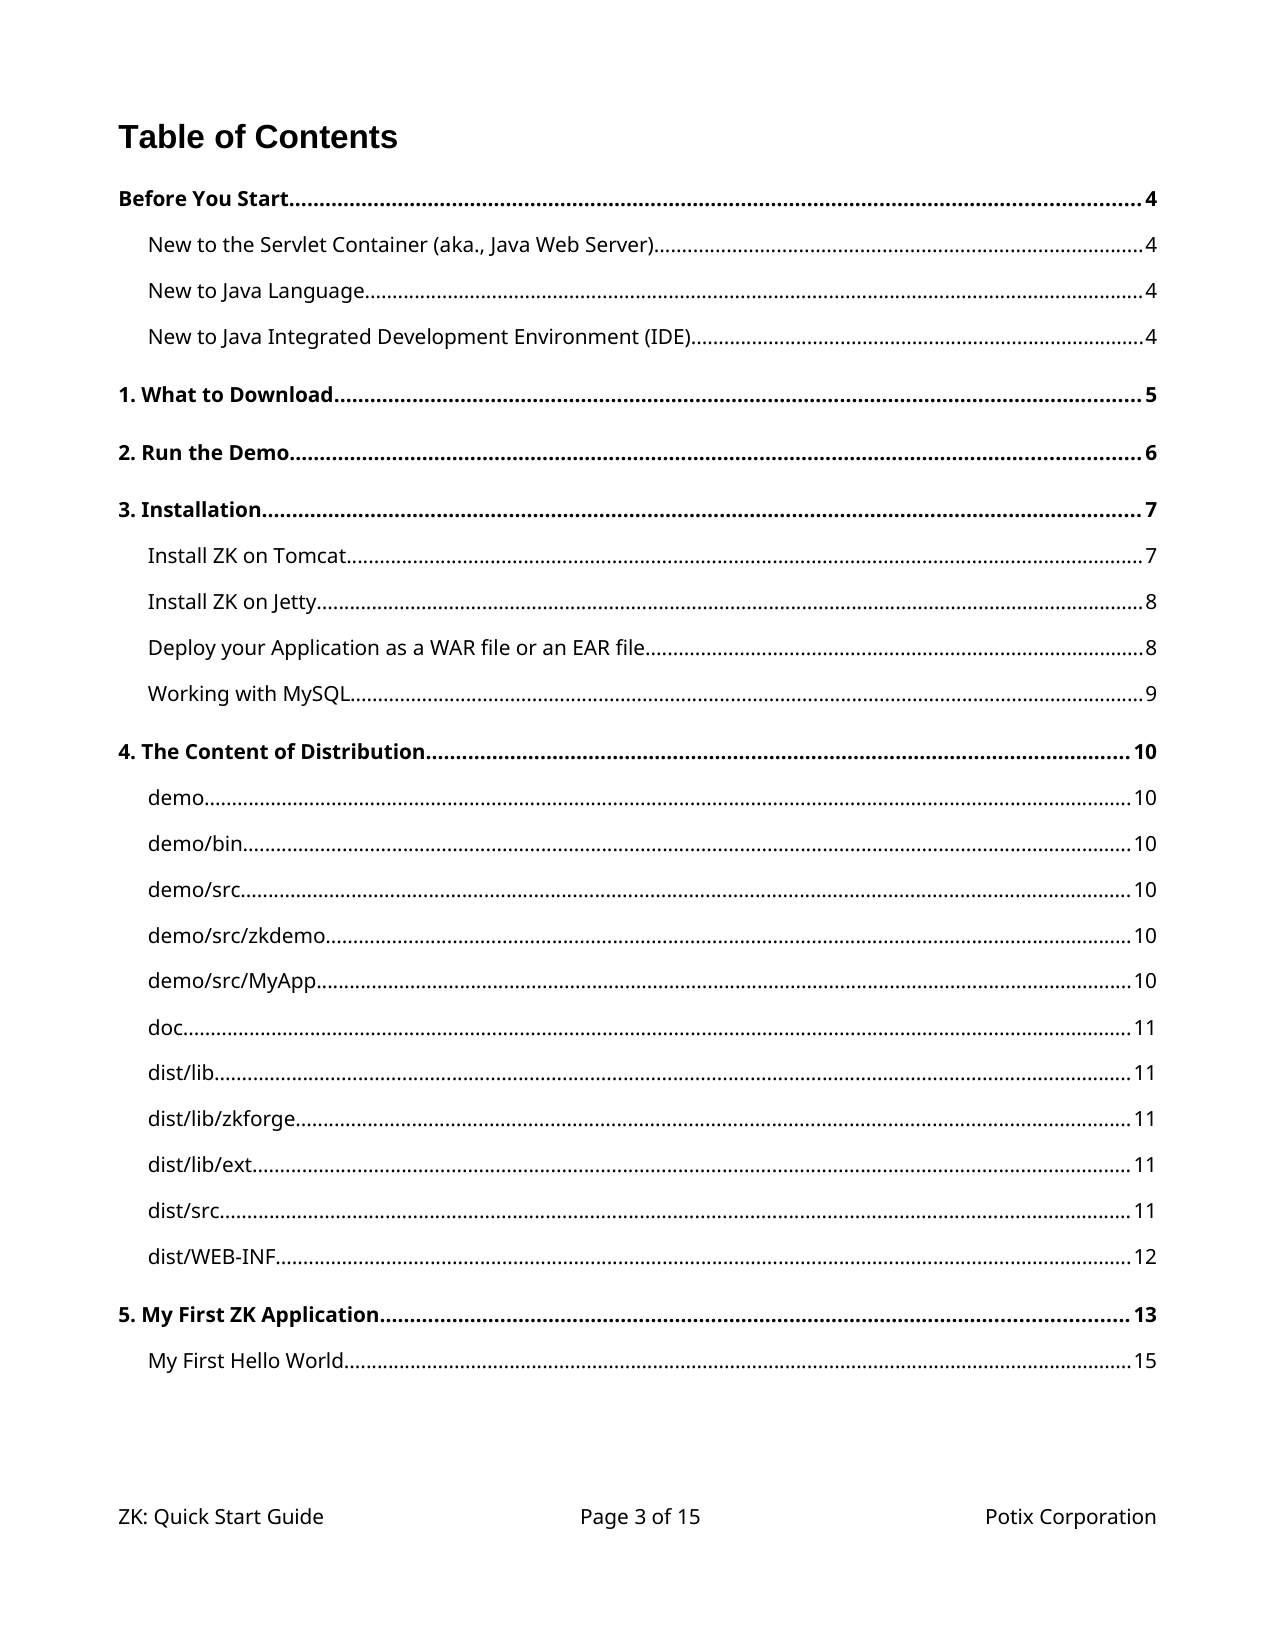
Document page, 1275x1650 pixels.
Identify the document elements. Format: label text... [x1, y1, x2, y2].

text My First Hello World 15 [148, 1346, 1157, 1374]
text dist/WEB-INF 12 [148, 1242, 1157, 1271]
text 2. Run the Demo 6 [118, 438, 1157, 466]
text doc 11 [148, 1013, 1157, 1041]
text demo/bin 10 [148, 829, 1157, 857]
text New to the Servlet Container (aka., Java Web Server) 4 [148, 231, 1157, 259]
text dist/lib/ext 11 [148, 1150, 1157, 1179]
text demo/src 10 [148, 875, 1157, 903]
text Install ZK on Jetty 8 [148, 587, 1157, 616]
text dist/lib/zkforge 11 [148, 1104, 1157, 1133]
text dist/lib 11 [148, 1058, 1157, 1087]
subtitle Table of Contents [118, 118, 1157, 155]
text New to Java Integrated Development Environment (IDE) 4 [148, 322, 1157, 351]
text 1. What to Download 5 [118, 380, 1157, 408]
text 4. The Content of Distribution 10 [118, 737, 1157, 765]
text 5. My First ZK Application 13 [118, 1300, 1157, 1328]
text dist/src 11 [148, 1196, 1157, 1224]
text Working with MySQL 9 [148, 679, 1157, 707]
text demo 10 [148, 783, 1157, 811]
text Before You Start 4 [118, 184, 1157, 213]
text Install ZK on Tomcat 7 [148, 541, 1157, 570]
text demo/src/zkdemo 10 [148, 921, 1157, 949]
text 3. Installation 7 [118, 496, 1157, 524]
text New to Java Language 4 [148, 276, 1157, 305]
text demo/src/MyApp 10 [148, 967, 1157, 995]
text Deploy your Application as a WAR file or an EAR file 8 [148, 633, 1157, 662]
